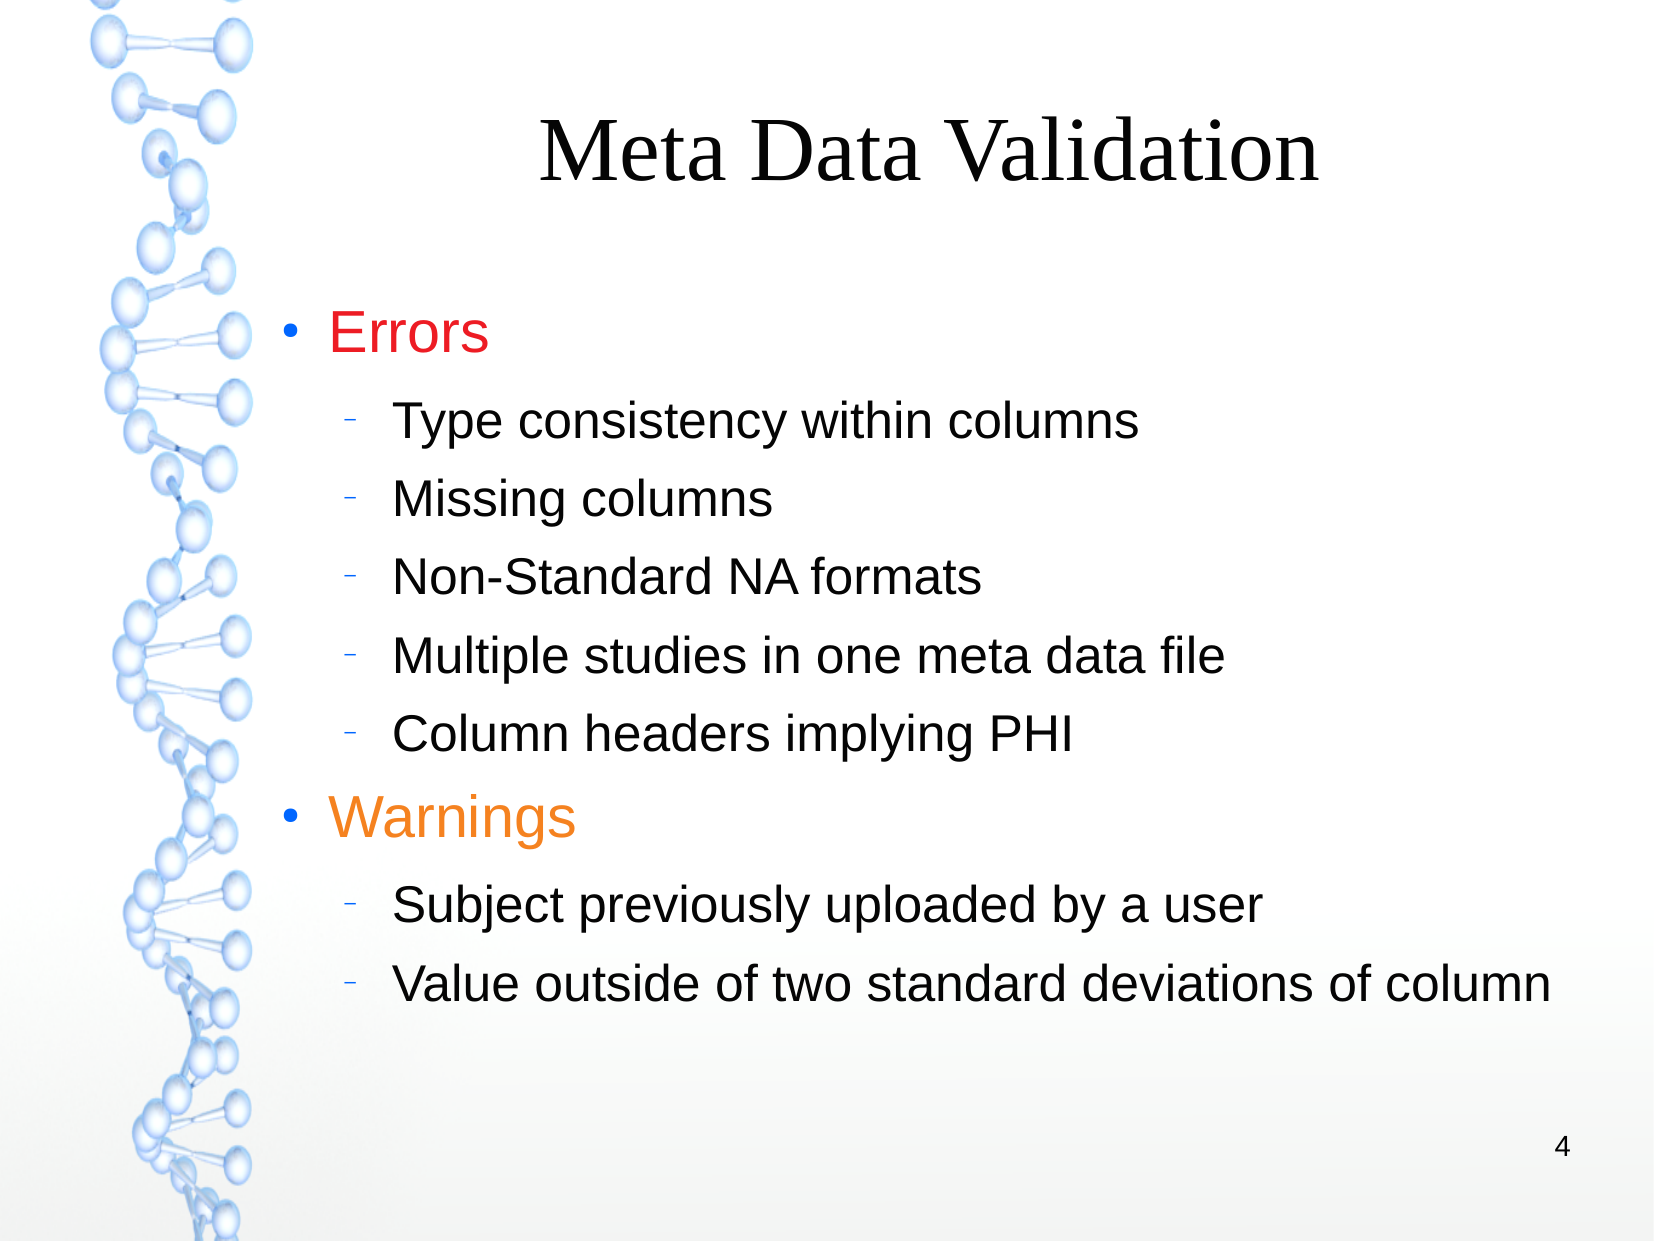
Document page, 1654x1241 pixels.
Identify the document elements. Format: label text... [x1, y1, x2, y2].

title Meta Data Validation [265, 47, 1595, 252]
list Errors Type consistency within columns Missing columns Non-Standard NA formats Multiple studies in one meta data file Column headers implying PHI Warnings Subject previously uploaded by a user Value outside of two standard deviations of column [265, 299, 1595, 1019]
picture [0, 0, 1654, 1241]
